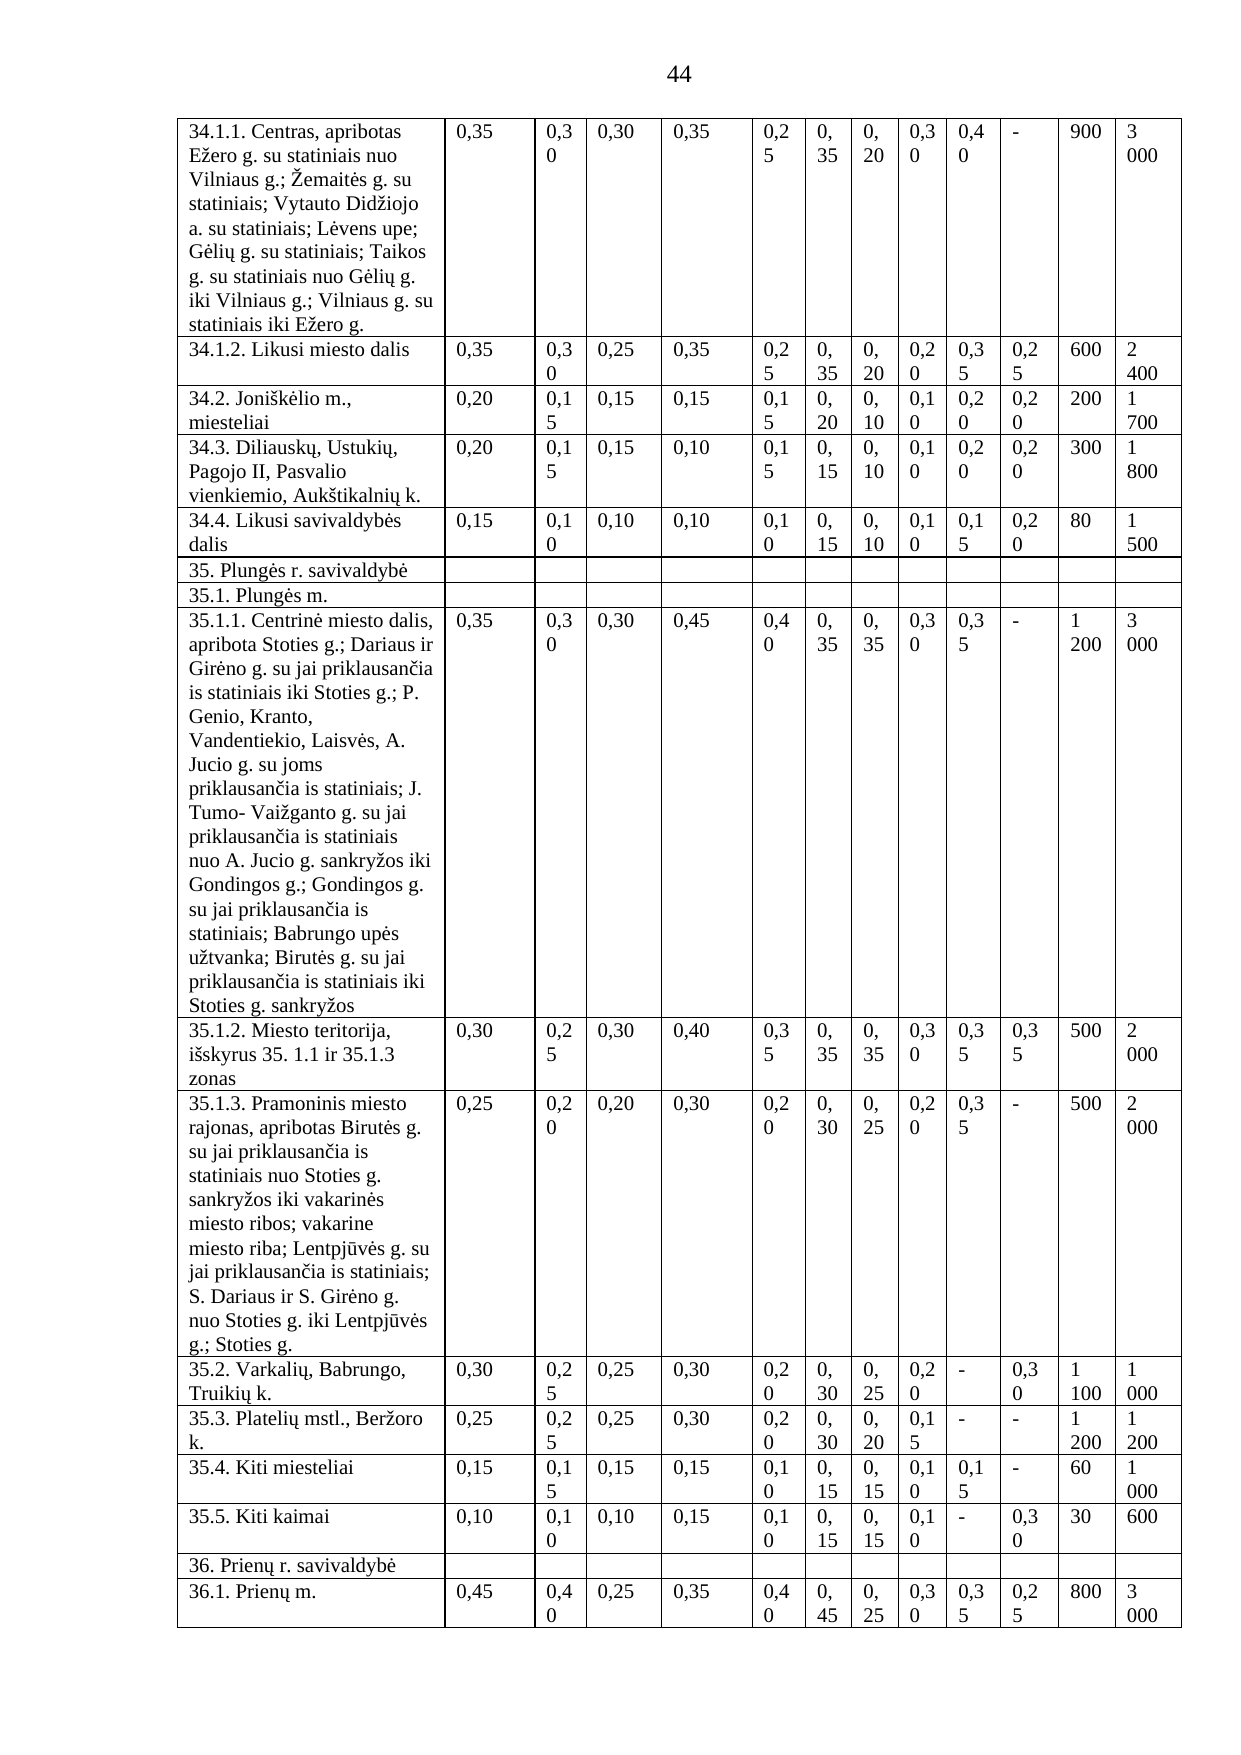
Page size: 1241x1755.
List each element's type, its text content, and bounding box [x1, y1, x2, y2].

table_cell 0,30 [899, 608, 946, 1017]
table_cell [806, 558, 851, 582]
table_cell 1 700 [1116, 386, 1181, 434]
table_cell 0,30 [806, 1406, 851, 1454]
table_cell 2 000 [1116, 1018, 1181, 1090]
table_cell 0,45 [806, 1579, 851, 1627]
table_cell 34.2. Joniškėlio m., miesteliai [178, 386, 444, 434]
table_cell - [1001, 1091, 1058, 1356]
table_cell 0,20 [806, 386, 851, 434]
table_cell [753, 1554, 805, 1577]
table_cell 0,25 [446, 1406, 534, 1454]
table_cell 0,10 [662, 508, 752, 556]
table_cell 0,10 [446, 1504, 534, 1552]
table_cell [587, 583, 661, 607]
table_cell 0,25 [587, 337, 661, 385]
table_cell 0,10 [753, 1455, 805, 1503]
table_cell 0,10 [852, 386, 898, 434]
table_cell 0,15 [806, 1455, 851, 1503]
table_cell [899, 583, 946, 607]
table_cell 0,30 [536, 337, 586, 385]
table_cell [1001, 1554, 1058, 1577]
table_cell 0,20 [753, 1357, 805, 1405]
table_cell [1116, 558, 1181, 582]
table_cell 0,30 [806, 1091, 851, 1356]
table_cell 0,20 [852, 1406, 898, 1454]
table_cell 0,35 [662, 119, 752, 336]
table_cell 0,25 [536, 1406, 586, 1454]
table_cell 800 [1059, 1579, 1115, 1627]
table_cell 1 000 [1116, 1455, 1181, 1503]
table_cell 35. Plungės r. savivaldybė [178, 558, 444, 582]
table_cell [1059, 558, 1115, 582]
table_cell 0,15 [852, 1504, 898, 1552]
table_cell - [947, 1406, 1000, 1454]
table_cell [446, 558, 534, 582]
table_cell 0,30 [806, 1357, 851, 1405]
table_cell 0,30 [587, 1018, 661, 1090]
table_cell 0,40 [662, 1018, 752, 1090]
table_cell 0,15 [806, 1504, 851, 1552]
table_cell 0,25 [536, 1357, 586, 1405]
table_cell 35.2. Varkalių, Babrungo, Truikių k. [178, 1357, 444, 1405]
table_cell [536, 1554, 586, 1577]
table_cell 0,20 [753, 1406, 805, 1454]
table_cell [1059, 1554, 1115, 1577]
table_cell 0,35 [947, 608, 1000, 1017]
table_cell 0,10 [899, 1455, 946, 1503]
table_cell 0,10 [587, 1504, 661, 1552]
table_cell 1 000 [1116, 1357, 1181, 1405]
table_cell 600 [1116, 1504, 1181, 1552]
table_cell 80 [1059, 508, 1115, 556]
table_cell 0,15 [947, 1455, 1000, 1503]
table_cell 0,35 [852, 608, 898, 1017]
table_cell 35.1.3. Pramoninis miesto rajonas, apribotas Birutės g. su jai priklausančia is statiniais nuo Stoties g. sankryžos iki vakarinės miesto ribos; vakarine miesto riba; Lentpjūvės g. su jai priklausančia is statiniais; S. Dariaus ir S. Girėno g. nuo Stoties g. iki Lentpjūvės g.; Stoties g. [178, 1091, 444, 1356]
table_cell 0,15 [753, 386, 805, 434]
table_cell 0,10 [852, 435, 898, 507]
table_cell [753, 558, 805, 582]
table_cell 0,35 [947, 1018, 1000, 1090]
table_cell 0,20 [899, 337, 946, 385]
table_cell [899, 1554, 946, 1577]
table_cell [1001, 583, 1058, 607]
table_cell 0,10 [662, 435, 752, 507]
table_cell 35.3. Platelių mstl., Beržoro k. [178, 1406, 444, 1454]
table_cell 0,20 [1001, 435, 1058, 507]
table_cell 35.5. Kiti kaimai [178, 1504, 444, 1552]
table_cell 0,10 [852, 508, 898, 556]
table_cell 0,25 [852, 1091, 898, 1356]
table_cell 0,20 [1001, 386, 1058, 434]
table_cell 3 000 [1116, 1579, 1181, 1627]
table_cell 0,15 [662, 386, 752, 434]
table_cell 0,35 [662, 1579, 752, 1627]
table_cell 0,30 [662, 1091, 752, 1356]
table_cell 0,20 [446, 386, 534, 434]
table_cell 0,30 [446, 1018, 534, 1090]
table_cell [899, 558, 946, 582]
table_cell 0,15 [587, 435, 661, 507]
table_cell [806, 583, 851, 607]
table_cell [662, 558, 752, 582]
table_cell 0,25 [587, 1406, 661, 1454]
table_cell 35.4. Kiti miesteliai [178, 1455, 444, 1503]
table_cell 2 400 [1116, 337, 1181, 385]
table_cell 34.1.2. Likusi miesto dalis [178, 337, 444, 385]
table_cell 0,40 [753, 608, 805, 1017]
table_cell [587, 558, 661, 582]
table_cell 1 100 [1059, 1357, 1115, 1405]
table_cell 0,20 [947, 435, 1000, 507]
table_cell 0,20 [753, 1091, 805, 1356]
table_cell 0,35 [806, 119, 851, 336]
table_cell 1 200 [1059, 1406, 1115, 1454]
table_cell 0,40 [536, 1579, 586, 1627]
table_cell 0,30 [446, 1357, 534, 1405]
table_cell 34.4. Likusi savivaldybės dalis [178, 508, 444, 556]
table_cell 0,15 [536, 1455, 586, 1503]
table_cell 0,30 [1001, 1357, 1058, 1405]
table_cell 0,30 [536, 119, 586, 336]
table_cell - [1001, 608, 1058, 1017]
table_cell 1 200 [1116, 1406, 1181, 1454]
table_cell [852, 1554, 898, 1577]
table_cell 0,35 [446, 608, 534, 1017]
table_cell 0,15 [662, 1504, 752, 1552]
table_cell 0,10 [899, 386, 946, 434]
table_cell 0,15 [587, 386, 661, 434]
table_cell 0,35 [947, 1579, 1000, 1627]
table_cell 0,25 [587, 1357, 661, 1405]
table_cell [852, 558, 898, 582]
table_cell 0,20 [947, 386, 1000, 434]
table_cell - [947, 1504, 1000, 1552]
table_cell - [1001, 1406, 1058, 1454]
table_cell 0,10 [753, 508, 805, 556]
table_cell 0,30 [662, 1406, 752, 1454]
table_cell 0,10 [536, 1504, 586, 1552]
table_cell 0,10 [587, 508, 661, 556]
table_cell 35.1.1. Centrinė miesto dalis, apribota Stoties g.; Dariaus ir Girėno g. su jai priklausančia is statiniais iki Stoties g.; P. Genio, Kranto, Vandentiekio, Laisvės, A. Jucio g. su joms priklausančia is statiniais; J. Tumo- Vaižganto g. su jai priklausančia is statiniais nuo A. Jucio g. sankryžos iki Gondingos g.; Gondingos g. su jai priklausančia is statiniais; Babrungo upės užtvanka; Birutės g. su jai priklausančia is statiniais iki Stoties g. sankryžos [178, 608, 444, 1017]
table_cell 0,35 [806, 337, 851, 385]
table_cell 0,25 [446, 1091, 534, 1356]
table_cell 0,45 [662, 608, 752, 1017]
table_cell 0,30 [536, 608, 586, 1017]
table_cell 0,15 [587, 1455, 661, 1503]
table_cell 0,35 [806, 1018, 851, 1090]
table_cell 35.1.2. Miesto teritorija, išskyrus 35. 1.1 ir 35.1.3 zonas [178, 1018, 444, 1090]
table_cell 0,30 [899, 1018, 946, 1090]
table_cell 0,20 [446, 435, 534, 507]
table_cell 0,45 [446, 1579, 534, 1627]
table_cell 0,25 [852, 1579, 898, 1627]
table_cell 0,30 [662, 1357, 752, 1405]
table_cell [536, 558, 586, 582]
table_cell 3 000 [1116, 608, 1181, 1017]
table_cell [662, 1554, 752, 1577]
table_cell [1116, 1554, 1181, 1577]
table_cell 0,30 [587, 119, 661, 336]
table_cell [662, 583, 752, 607]
table_cell 0,25 [852, 1357, 898, 1405]
table_cell - [947, 1357, 1000, 1405]
table_cell [753, 583, 805, 607]
table_cell 200 [1059, 386, 1115, 434]
table_cell 0,25 [536, 1018, 586, 1090]
table_cell 0,30 [1001, 1504, 1058, 1552]
table_cell 0,30 [899, 119, 946, 336]
table_cell [947, 583, 1000, 607]
table_cell 0,25 [1001, 337, 1058, 385]
table_cell 300 [1059, 435, 1115, 507]
table_cell 0,15 [536, 435, 586, 507]
table_cell 0,15 [446, 1455, 534, 1503]
table_cell 1 800 [1116, 435, 1181, 507]
table_cell 0,25 [587, 1579, 661, 1627]
table_cell [1001, 558, 1058, 582]
table_cell 0,30 [899, 1579, 946, 1627]
table_cell 0,30 [587, 608, 661, 1017]
table_cell 0,10 [899, 1504, 946, 1552]
table_cell 34.3. Diliauskų, Ustukių, Pagojo II, Pasvalio vienkiemio, Aukštikalnių k. [178, 435, 444, 507]
table_cell 0,35 [806, 608, 851, 1017]
table_cell 35.1. Plungės m. [178, 583, 444, 607]
table_cell 0,20 [587, 1091, 661, 1356]
table_cell 60 [1059, 1455, 1115, 1503]
table_cell [852, 583, 898, 607]
table_cell 0,15 [662, 1455, 752, 1503]
table_cell 2 000 [1116, 1091, 1181, 1356]
table_cell 0,15 [753, 435, 805, 507]
table_cell 0,35 [446, 337, 534, 385]
table_cell [947, 558, 1000, 582]
table_cell 0,10 [899, 508, 946, 556]
table_cell 0,35 [947, 1091, 1000, 1356]
table_cell 36. Prienų r. savivaldybė [178, 1554, 444, 1577]
table_cell 0,40 [753, 1579, 805, 1627]
table_cell [587, 1554, 661, 1577]
table_cell 30 [1059, 1504, 1115, 1552]
table_cell 0,15 [446, 508, 534, 556]
table_cell 0,20 [852, 119, 898, 336]
table_cell 0,15 [806, 435, 851, 507]
table_cell 0,35 [1001, 1018, 1058, 1090]
table_cell 0,20 [899, 1091, 946, 1356]
table_cell 0,20 [899, 1357, 946, 1405]
table_cell [446, 1554, 534, 1577]
table_cell 0,35 [446, 119, 534, 336]
table_cell - [1001, 1455, 1058, 1503]
table_cell 0,35 [662, 337, 752, 385]
table_cell 3 000 [1116, 119, 1181, 336]
table_cell 0,15 [536, 386, 586, 434]
table_cell 0,20 [852, 337, 898, 385]
table_cell 36.1. Prienų m. [178, 1579, 444, 1627]
table_cell 0,35 [852, 1018, 898, 1090]
table_cell 0,35 [947, 337, 1000, 385]
table_cell 0,10 [753, 1504, 805, 1552]
table_cell [1059, 583, 1115, 607]
table_cell 0,20 [536, 1091, 586, 1356]
table_cell [947, 1554, 1000, 1577]
table_cell 0,25 [753, 119, 805, 336]
table_cell 0,35 [753, 1018, 805, 1090]
table_cell 34.1.1. Centras, apribotas Ežero g. su statiniais nuo Vilniaus g.; Žemaitės g. su statiniais; Vytauto Didžiojo a. su statiniais; Lėvens upe; Gėlių g. su statiniais; Taikos g. su statiniais nuo Gėlių g. iki Vilniaus g.; Vilniaus g. su statiniais iki Ežero g. [178, 119, 444, 336]
table_cell 0,20 [1001, 508, 1058, 556]
table_cell 500 [1059, 1018, 1115, 1090]
table_cell 1 200 [1059, 608, 1115, 1017]
table_cell 900 [1059, 119, 1115, 336]
table_cell [536, 583, 586, 607]
table_cell 1 500 [1116, 508, 1181, 556]
table_cell 0,15 [806, 508, 851, 556]
table_cell 500 [1059, 1091, 1115, 1356]
table_cell 0,15 [899, 1406, 946, 1454]
table_cell 0,40 [947, 119, 1000, 336]
table_cell 0,25 [753, 337, 805, 385]
table_cell 600 [1059, 337, 1115, 385]
table_cell [446, 583, 534, 607]
table_cell [1116, 583, 1181, 607]
table_cell 0,25 [1001, 1579, 1058, 1627]
table_cell 0,10 [899, 435, 946, 507]
table_cell 0,15 [852, 1455, 898, 1503]
table_cell [806, 1554, 851, 1577]
table_cell 0,15 [947, 508, 1000, 556]
table_cell - [1001, 119, 1058, 336]
table_cell 0,10 [536, 508, 586, 556]
